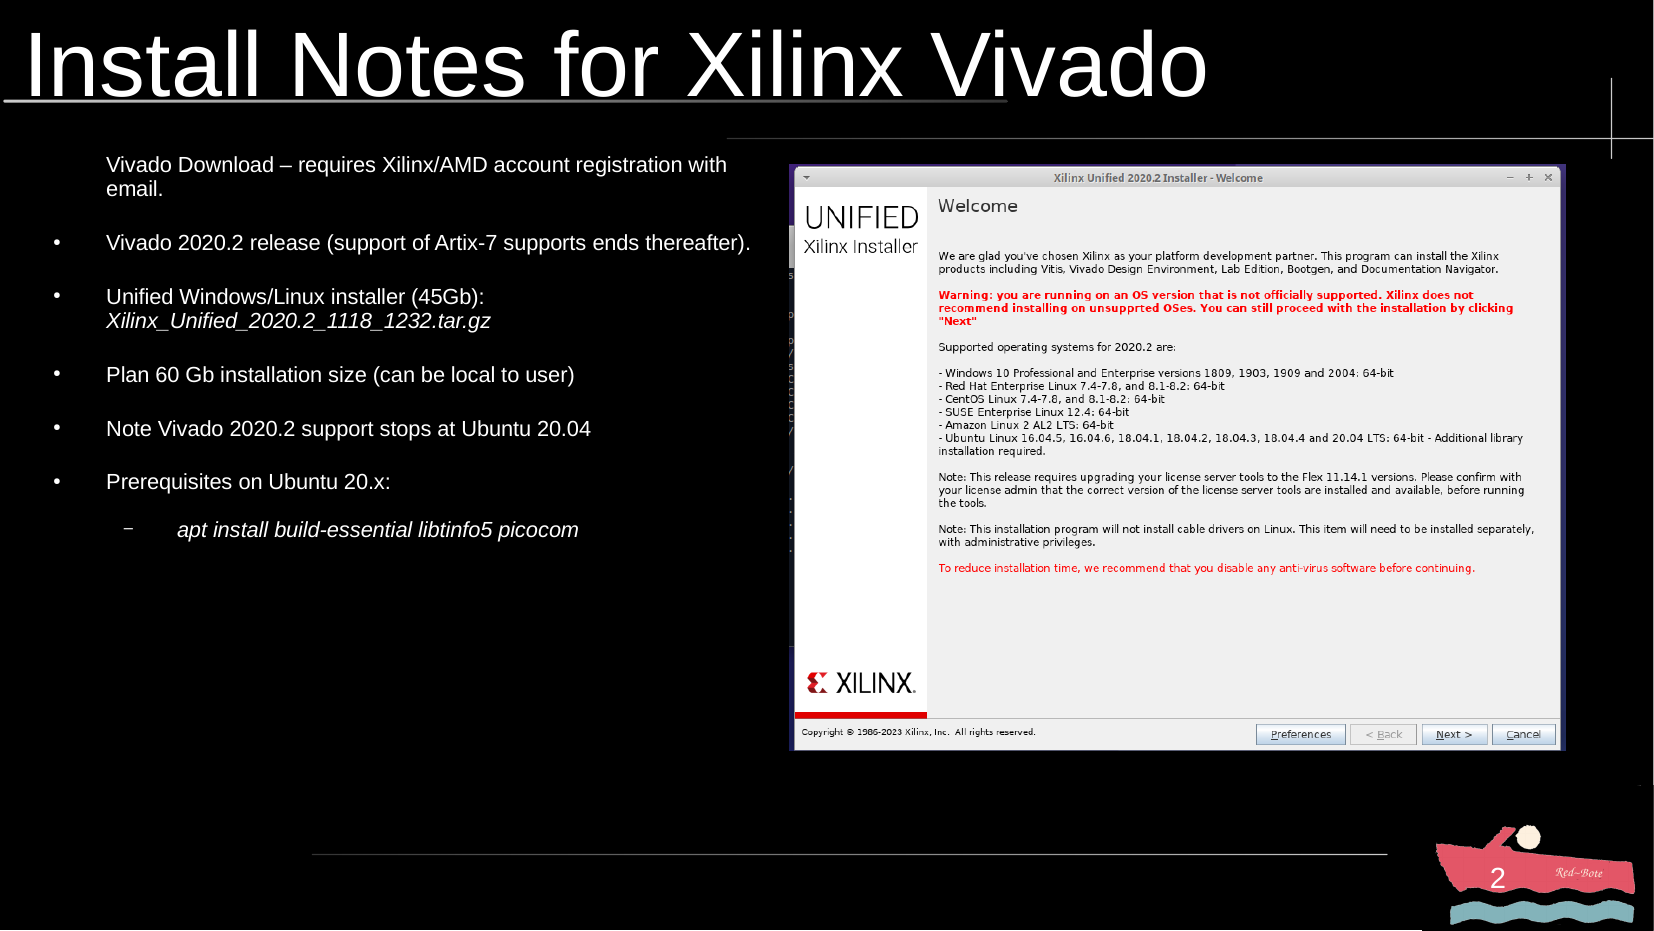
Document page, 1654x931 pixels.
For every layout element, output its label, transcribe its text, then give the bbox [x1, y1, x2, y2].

list Vivado Download – requires Xilinx/AMD account registration with email. Vivado 2020.2 release (support of Artix-7 supports ends thereafter). Unified Windows/Linux installer (45Gb): Xilinx_Unified_2020.2_1118_1232.tar.gz Plan 60 Gb installation size (can be local to user) Note Vivado 2020.2 support stops at Ubuntu 20.04 Prerequisites on Ubuntu 20.x: apt install build-essential libtinfo5 picocom [35, 152, 762, 693]
picture [789, 164, 1566, 751]
picture [1422, 785, 1654, 931]
title Install Notes for Xilinx Vivado [23, 11, 1589, 119]
